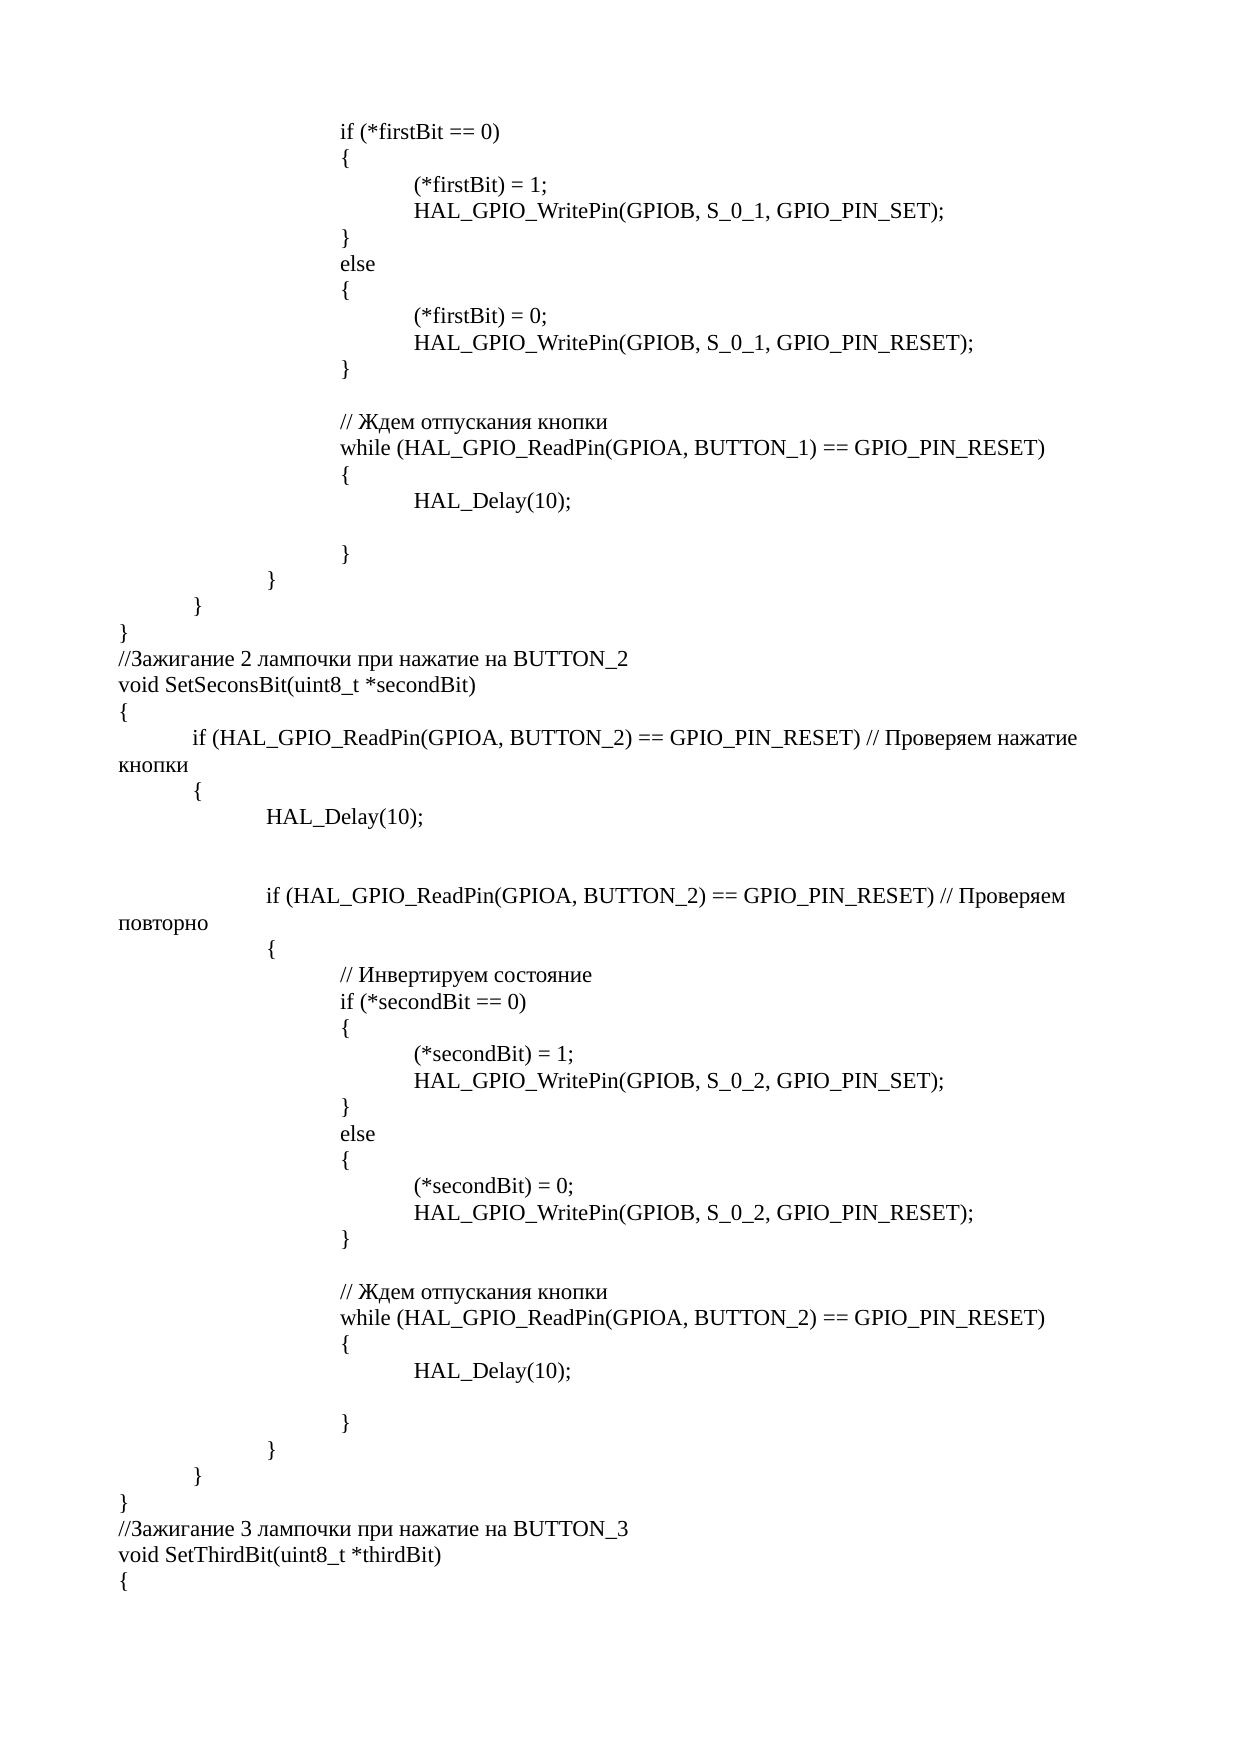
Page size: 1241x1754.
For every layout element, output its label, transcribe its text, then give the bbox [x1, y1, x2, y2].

text // Ждем отпускания кнопки [118, 408, 1122, 434]
text { [118, 276, 1122, 303]
text { [118, 461, 1122, 487]
text } [118, 1093, 1122, 1119]
text while (HAL_GPIO_ReadPin(GPIOA, BUTTON_1) == GPIO_PIN_RESET) [118, 434, 1122, 461]
text //Зажигание 2 лампочки при нажатие на BUTTON_2 [118, 645, 1122, 672]
text HAL_Delay(10); [118, 1357, 1122, 1383]
text HAL_GPIO_WritePin(GPIOB, S_0_1, GPIO_PIN_SET); [118, 197, 1122, 223]
text } [118, 1436, 1122, 1462]
text HAL_Delay(10); [118, 487, 1122, 513]
text { [118, 698, 1122, 724]
text } [118, 566, 1122, 592]
text (*secondBit) = 0; [118, 1172, 1122, 1199]
text HAL_Delay(10); [118, 803, 1122, 830]
text (*firstBit) = 1; [118, 171, 1122, 197]
text { [118, 777, 1122, 803]
text } [118, 592, 1122, 619]
text } [118, 1409, 1122, 1436]
text // Ждем отпускания кнопки [118, 1278, 1122, 1304]
text } [118, 223, 1122, 250]
text if (*secondBit == 0) [118, 988, 1122, 1014]
text } [118, 1225, 1122, 1251]
text } [118, 540, 1122, 566]
text { [118, 1568, 1122, 1594]
text // Инвертируем состояние [118, 961, 1122, 988]
text while (HAL_GPIO_ReadPin(GPIOA, BUTTON_2) == GPIO_PIN_RESET) [118, 1304, 1122, 1330]
text HAL_GPIO_WritePin(GPIOB, S_0_2, GPIO_PIN_SET); [118, 1067, 1122, 1093]
text if (HAL_GPIO_ReadPin(GPIOA, BUTTON_2) == GPIO_PIN_RESET) // Проверяем повторно [118, 882, 1122, 935]
text else [118, 250, 1122, 276]
text } [118, 619, 1122, 645]
text void SetThirdBit(uint8_t *thirdBit) [118, 1541, 1122, 1568]
text { [118, 1014, 1122, 1041]
text } [118, 1488, 1122, 1515]
text if (*firstBit == 0) [118, 118, 1122, 144]
text //Зажигание 3 лампочки при нажатие на BUTTON_3 [118, 1515, 1122, 1541]
text else [118, 1119, 1122, 1146]
text HAL_GPIO_WritePin(GPIOB, S_0_1, GPIO_PIN_RESET); [118, 329, 1122, 355]
text { [118, 1146, 1122, 1172]
text { [118, 935, 1122, 961]
text HAL_GPIO_WritePin(GPIOB, S_0_2, GPIO_PIN_RESET); [118, 1199, 1122, 1225]
text } [118, 355, 1122, 382]
text void SetSeconsBit(uint8_t *secondBit) [118, 672, 1122, 698]
text if (HAL_GPIO_ReadPin(GPIOA, BUTTON_2) == GPIO_PIN_RESET) // Проверяем нажатие кнопки [118, 724, 1122, 777]
text } [118, 1462, 1122, 1488]
text (*secondBit) = 1; [118, 1041, 1122, 1067]
text { [118, 1330, 1122, 1357]
text (*firstBit) = 0; [118, 303, 1122, 329]
text { [118, 144, 1122, 171]
